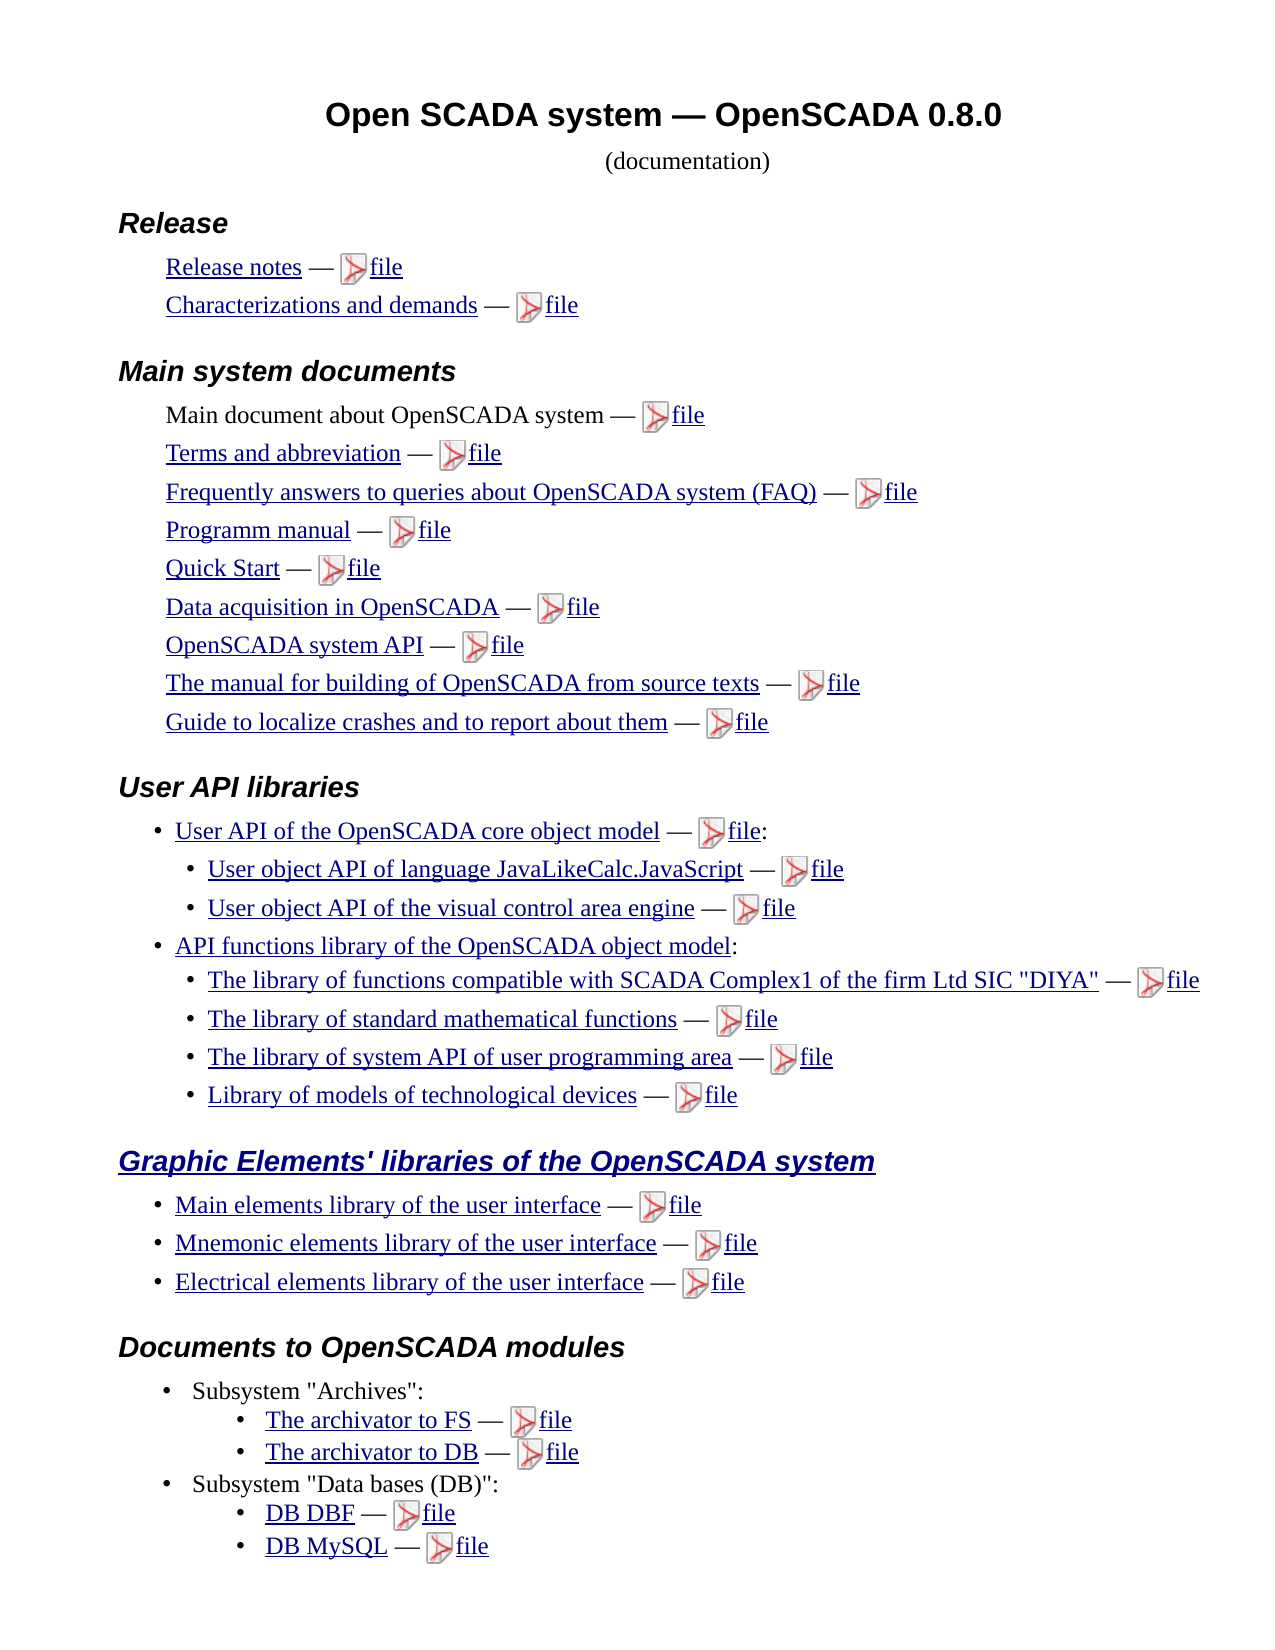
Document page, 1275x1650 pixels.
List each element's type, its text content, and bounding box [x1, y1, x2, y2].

list The archivator to DB — [236, 1437, 516, 1469]
text Release notes — file [118, 252, 1209, 284]
list User object API of language JavaLikeCalc.JavaScript — file [165, 854, 1209, 887]
list DB MySQL — file [236, 1531, 1209, 1563]
list Mnemonic elements library of the user interface — file [142, 1228, 1209, 1261]
list Library of models of technological devices — file [165, 1081, 1209, 1113]
subtitle Documents to OpenSCADA modules [118, 1330, 1209, 1363]
picture [1136, 967, 1167, 998]
list DB DBF — file [236, 1498, 1209, 1531]
text Programm manual — file [118, 515, 1209, 547]
list Main elements library of the user interface — file [142, 1190, 1209, 1222]
picture [705, 708, 735, 739]
subtitle Release [118, 206, 1209, 240]
list The library of standard mathematical functions — file [165, 1004, 1209, 1036]
picture [732, 894, 762, 925]
picture [392, 1500, 423, 1531]
text Main document about OpenSCADA system — file [118, 400, 1209, 432]
subtitle Graphic Elements' libraries of the OpenSCADA system [118, 1144, 1209, 1177]
text Quick Start — file [118, 553, 1209, 586]
subtitle Open SCADA system — OpenSCADA 0.8.0 [118, 95, 1209, 134]
list The library of system API of user programming area — file [165, 1042, 1209, 1075]
picture [388, 516, 418, 548]
picture [770, 1044, 800, 1075]
list The archivator to FS — file [236, 1405, 1209, 1437]
picture [339, 253, 370, 285]
list file [539, 1437, 1209, 1469]
text Terms and abbreviation — file [118, 438, 1209, 471]
subtitle Main system documents [118, 354, 1209, 387]
list User API of the OpenSCADA core object model — file: [142, 816, 1209, 848]
picture [438, 440, 469, 471]
list API functions library of the OpenSCADA object model: [142, 931, 1209, 960]
text Characterizations and demands — file [118, 291, 1209, 323]
picture [317, 555, 348, 586]
list User object API of the visual control area engine — file [165, 893, 1209, 925]
picture [797, 670, 827, 701]
picture [681, 1268, 712, 1299]
picture [854, 478, 884, 509]
picture [515, 292, 545, 323]
text (documentation) [118, 146, 1209, 175]
picture [694, 1230, 724, 1261]
text Frequently answers to queries about OpenSCADA system (FAQ) — file [118, 477, 1209, 509]
text The manual for building of OpenSCADA from source texts — file [118, 668, 1209, 701]
text Data acquisition in OpenSCADA — file [118, 592, 1209, 624]
picture [641, 401, 672, 433]
picture [697, 817, 728, 849]
picture [715, 1005, 745, 1037]
list Subsystem "Archives": [162, 1376, 1209, 1405]
picture [509, 1406, 546, 1470]
subtitle User API libraries [118, 770, 1209, 803]
picture [781, 856, 811, 887]
text Guide to localize crashes and to report about them — file [118, 707, 1209, 739]
text OpenSCADA system API — file [118, 630, 1209, 662]
picture [536, 593, 567, 624]
list Subsystem "Data bases (DB)": [162, 1469, 1209, 1498]
picture [674, 1082, 705, 1113]
list The library of functions compatible with SCADA Complex1 of the firm Ltd SIC "DIYA" — file [165, 966, 1209, 998]
picture [638, 1191, 669, 1223]
list Electrical elements library of the user interface — file [142, 1267, 1209, 1299]
picture [425, 1532, 456, 1564]
picture [461, 631, 491, 663]
